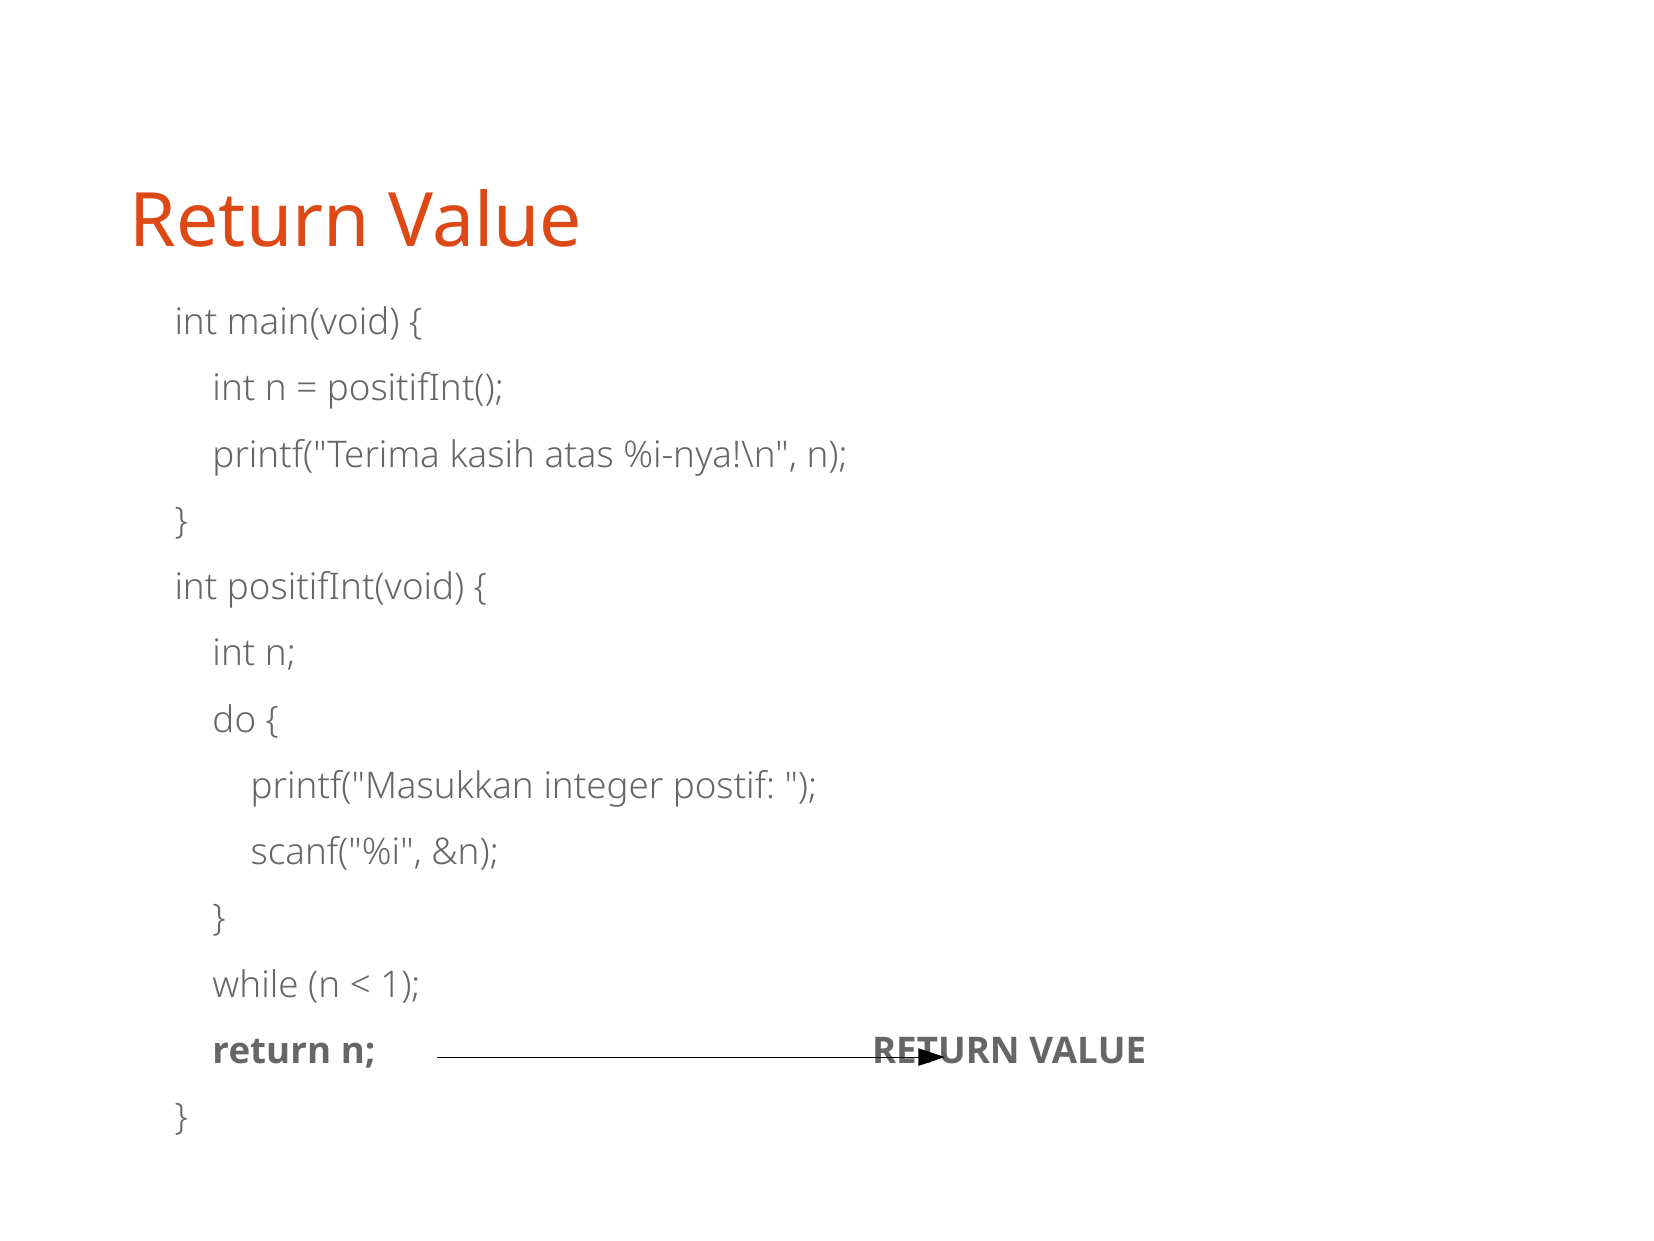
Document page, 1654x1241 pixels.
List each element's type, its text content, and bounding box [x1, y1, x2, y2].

list int main(void) { int n = positifInt(); printf("Terima kasih atas %i-nya!\n", n); } int positifInt(void) { int n; do { printf("Masukkan integer postif: "); scanf("%i", &n); } while (n < 1); return n; RETURN VALUE } [129, 295, 1518, 1182]
title Return Value [129, 153, 1518, 281]
